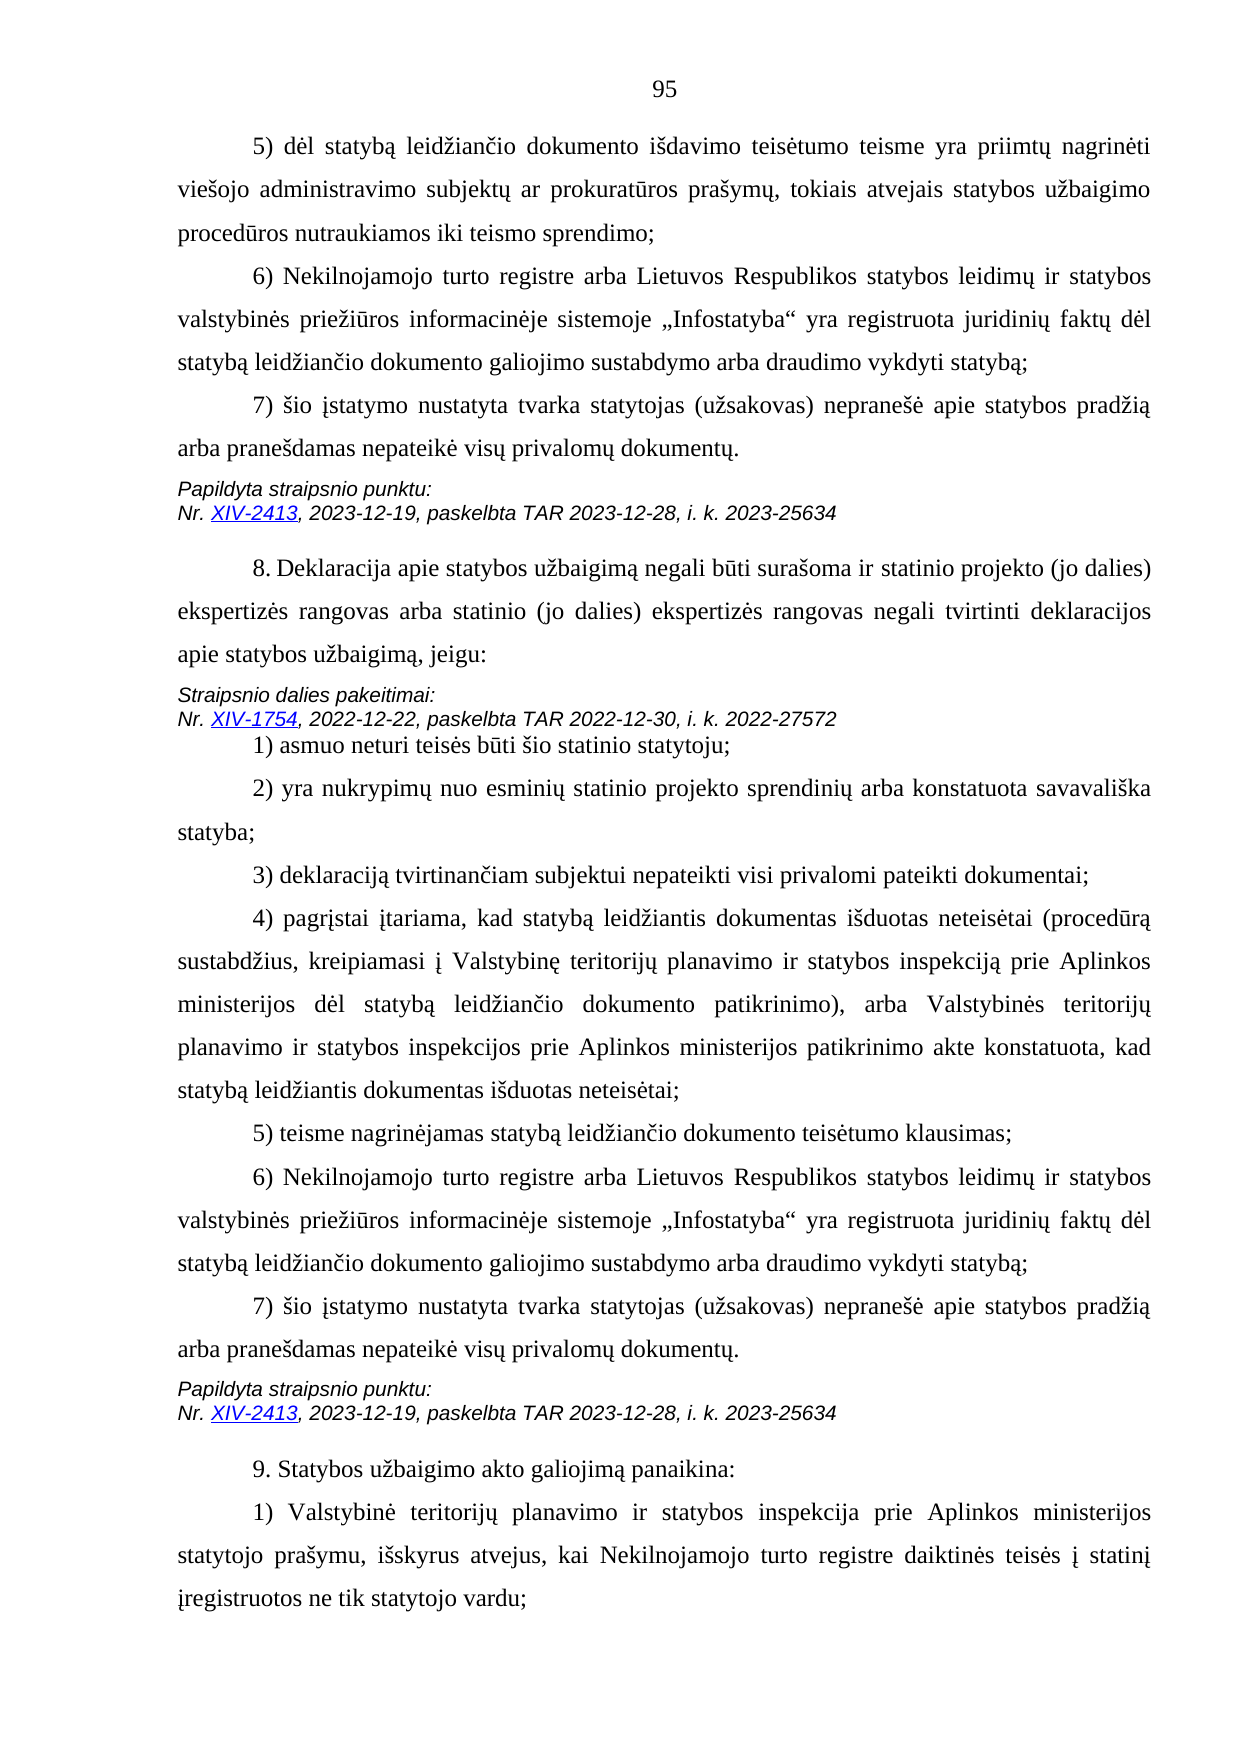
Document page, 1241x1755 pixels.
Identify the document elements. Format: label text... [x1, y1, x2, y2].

text 5) dėl statybą leidžiančio dokumento išdavimo teisėtumo teisme yra priimtų nagrinėti viešojo administravimo subjektų ar prokuratūros prašymų, tokiais atvejais statybos užbaigimo procedūros nutraukiamos iki teismo sprendimo; [177, 131, 1152, 246]
text Papildyta straipsnio punktu: [177, 476, 1152, 500]
text 2) yra nukrypimų nuo esminių statinio projekto sprendinių arba konstatuota savavališka statyba; [177, 773, 1152, 845]
text 1) Valstybinė teritorijų planavimo ir statybos inspekcija prie Aplinkos ministerijos statytojo prašymu, išskyrus atvejus, kai Nekilnojamojo turto registre daiktinės teisės į statinį įregistruotos ne tik statytojo vardu; [177, 1497, 1152, 1612]
text 7) šio įstatymo nustatyta tvarka statytojas (užsakovas) nepranešė apie statybos pradžią arba pranešdamas nepateikė visų privalomų dokumentų. [177, 1291, 1152, 1363]
text 6) Nekilnojamojo turto registre arba Lietuvos Respublikos statybos leidimų ir statybos valstybinės priežiūros informacinėje sistemoje „Infostatyba“ yra registruota juridinių faktų dėl statybą leidžiančio dokumento galiojimo sustabdymo arba draudimo vykdyti statybą; [177, 261, 1152, 376]
text Nr. XIV-1754, 2022-12-22, paskelbta TAR 2022-12-30, i. k. 2022-27572 [177, 706, 1152, 730]
text 1) asmuo neturi teisės būti šio statinio statytoju; [177, 730, 1152, 759]
text 8. Deklaracija apie statybos užbaigimą negali būti surašoma ir statinio projekto (jo dalies) ekspertizės rangovas arba statinio (jo dalies) ekspertizės rangovas negali tvirtinti deklaracijos apie statybos užbaigimą, jeigu: [177, 553, 1152, 668]
text 7) šio įstatymo nustatyta tvarka statytojas (užsakovas) nepranešė apie statybos pradžią arba pranešdamas nepateikė visų privalomų dokumentų. [177, 390, 1152, 462]
text 3) deklaraciją tvirtinančiam subjektui nepateikti visi privalomi pateikti dokumentai; [177, 860, 1152, 888]
text Nr. XIV-2413, 2023-12-19, paskelbta TAR 2023-12-28, i. k. 2023-25634 [177, 1401, 1152, 1425]
text 9. Statybos užbaigimo akto galiojimą panaikina: [177, 1454, 1152, 1483]
text 5) teisme nagrinėjamas statybą leidžiančio dokumento teisėtumo klausimas; [177, 1118, 1152, 1147]
text Nr. XIV-2413, 2023-12-19, paskelbta TAR 2023-12-28, i. k. 2023-25634 [177, 500, 1152, 524]
text Papildyta straipsnio punktu: [177, 1377, 1152, 1401]
text 4) pagrįstai įtariama, kad statybą leidžiantis dokumentas išduotas neteisėtai (procedūrą sustabdžius, kreipiamasi į Valstybinę teritorijų planavimo ir statybos inspekciją prie Aplinkos ministerijos dėl statybą leidžiančio dokumento patikrinimo), arba Valstybinės teritorijų planavimo ir statybos inspekcijos prie Aplinkos ministerijos patikrinimo akte konstatuota, kad statybą leidžiantis dokumentas išduotas neteisėtai; [177, 903, 1152, 1104]
text Straipsnio dalies pakeitimai: [177, 682, 1152, 706]
text 6) Nekilnojamojo turto registre arba Lietuvos Respublikos statybos leidimų ir statybos valstybinės priežiūros informacinėje sistemoje „Infostatyba“ yra registruota juridinių faktų dėl statybą leidžiančio dokumento galiojimo sustabdymo arba draudimo vykdyti statybą; [177, 1162, 1152, 1277]
